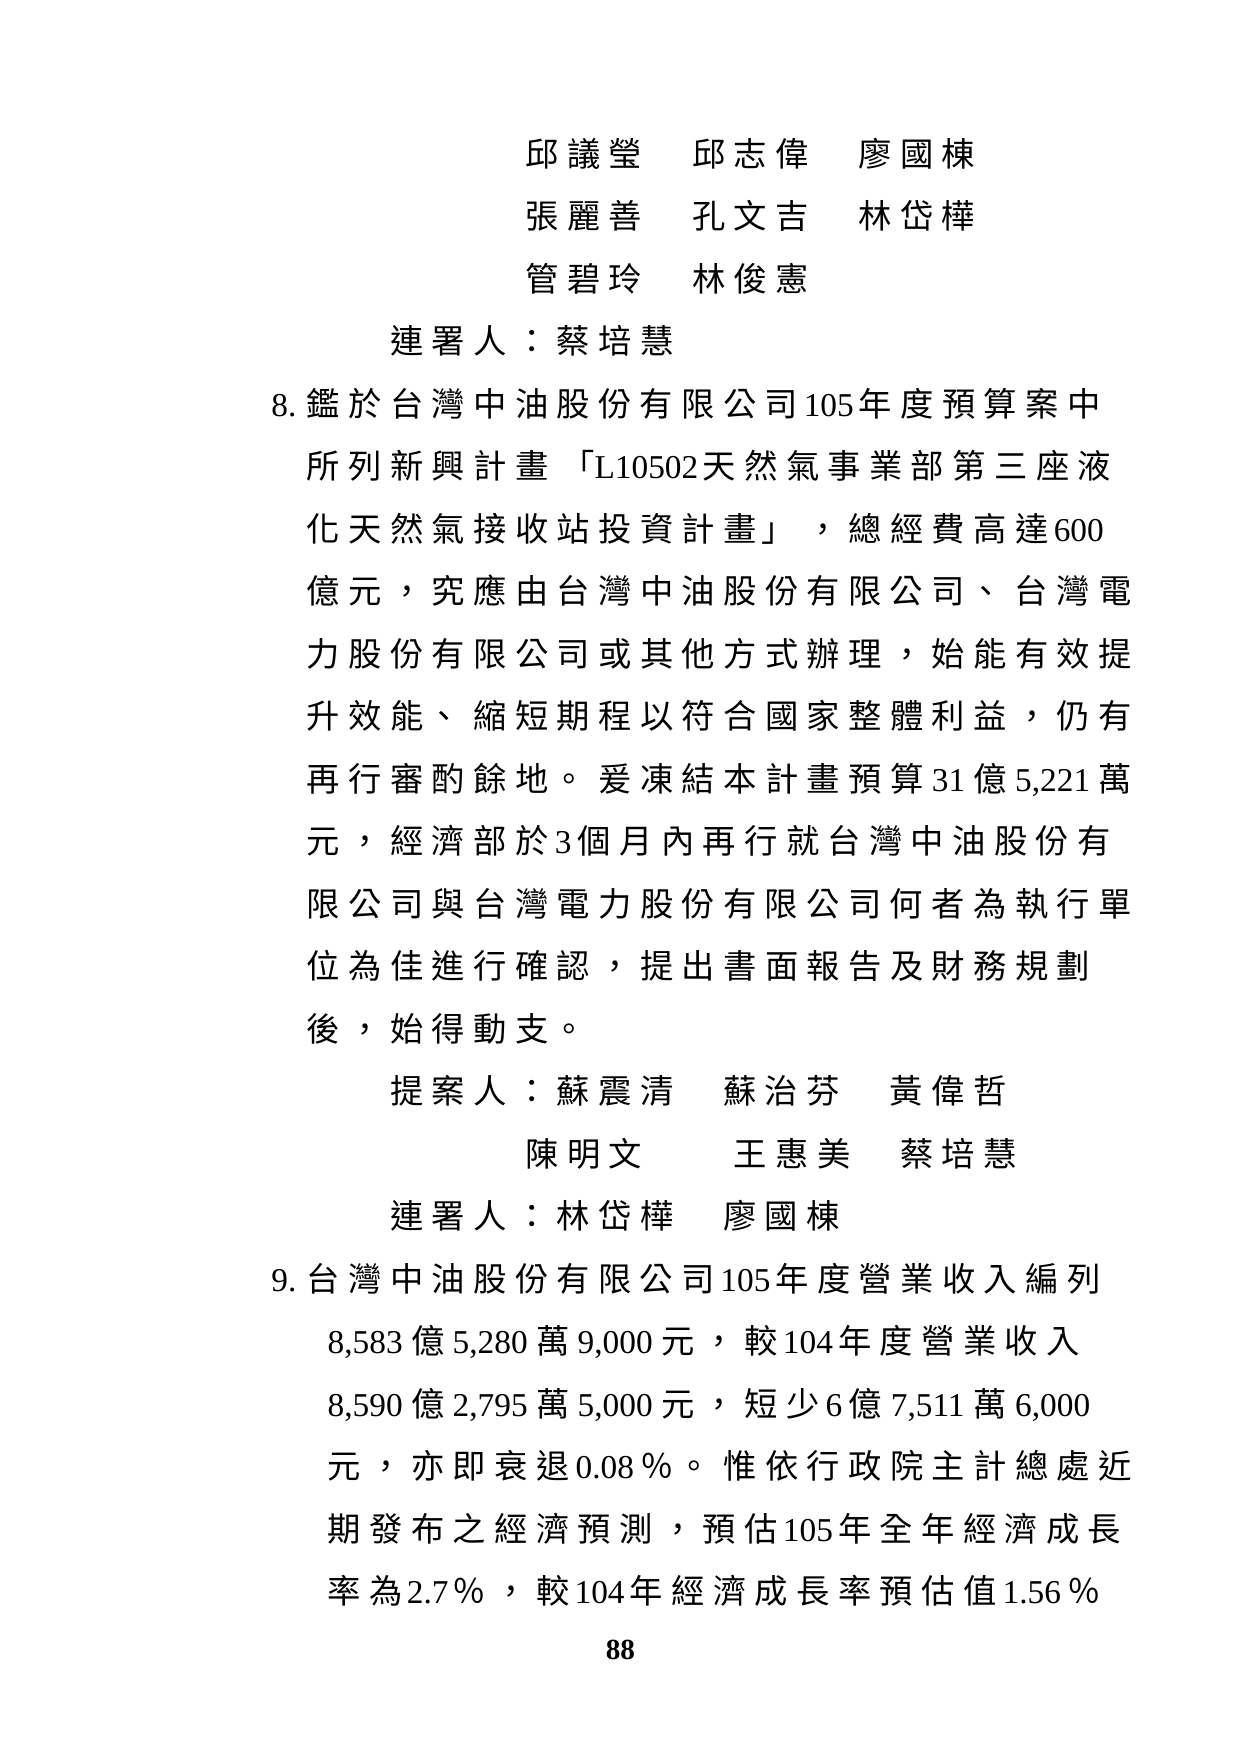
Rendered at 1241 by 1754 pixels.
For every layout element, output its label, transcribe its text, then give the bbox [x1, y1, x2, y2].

text 連署人：林岱樺 廖國棟 [381, 1173, 1032, 1235]
text 連署人：蔡培慧 [381, 298, 1032, 360]
list 鑑於台灣中油股份有限公司105年度預算案中所列新興計畫「L10502天然氣事業部第三座液化天然氣接收站投資計畫」，總經費高達600億元，究應由台灣中油股份有限公司、台灣電力股份有限公司或其他方式辦理，始能有效提升效能、縮短期程以符合國家整體利益，仍有再行審酌餘地。爰凍結本計畫預算31億5,221萬元，經濟部於3個月內再行就台灣中油股份有限公司與台灣電力股份有限公司何者為執行單位為佳進行確認，提出書面報告及財務規劃後，始得動支。 [270, 360, 1136, 1048]
list 台灣中油股份有限公司105年度營業收入編列8,583億5,280萬9,000元，較104年度營業收入8,590億2,795萬5,000元，短少6億7,511萬6,000元，亦即衰退0.08％。惟依行政院主計總處近期發布之經濟預測，預估105年全年經濟成長率為2.7％，較104年經濟成長率預估值1.56％ [270, 1235, 1136, 1610]
text 邱議瑩 邱志偉 廖國棟 張麗善 孔文吉 林岱樺 管碧玲 林俊憲 [381, 110, 1032, 298]
text 提案人：蘇震清 蘇治芬 黃偉哲 陳明文 王惠美 蔡培慧 [381, 1048, 1032, 1173]
